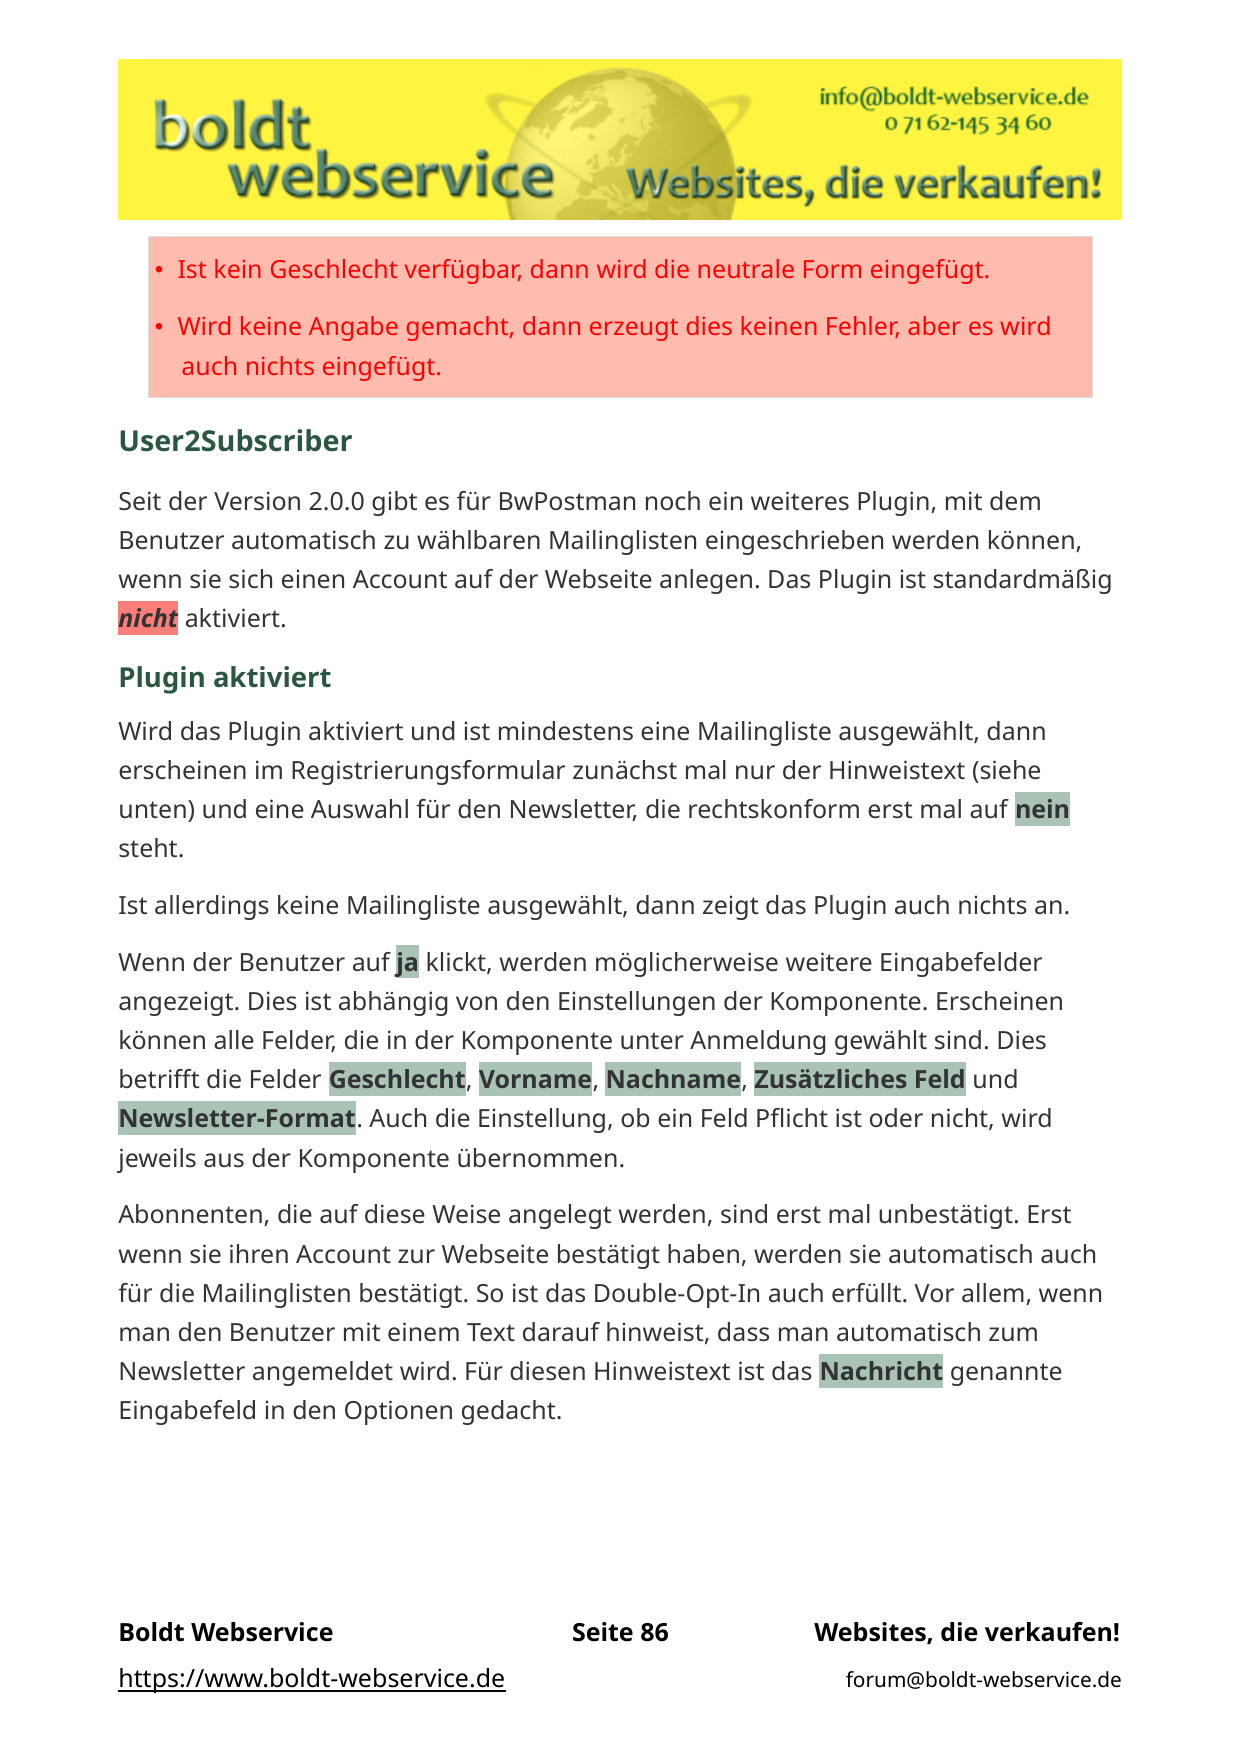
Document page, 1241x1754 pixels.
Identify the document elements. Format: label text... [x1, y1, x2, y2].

subtitle Plugin aktiviert [118, 658, 1122, 696]
text Wenn der Benutzer auf ja klickt, werden möglicherweise weitere Eingabefelder angezeigt. Dies ist abhängig von den Einstellungen der Komponente. Erscheinen können alle Felder, die in der Komponente unter Anmeldung gewählt sind. Dies betrifft die Felder Geschlecht, Vorname, Nachname, Zusätzliches Feld und Newsletter-Format. Auch die Einstellung, ob ein Feld Pflicht ist oder nicht, wird jeweils aus der Komponente übernommen. [118, 944, 1122, 1174]
list Wird keine Angabe gemacht, dann erzeugt dies keinen Fehler, aber es wird auch nichts eingefügt. [149, 293, 1092, 397]
text Ist allerdings keine Mailingliste ausgewählt, dann zeigt das Plugin auch nichts an. [118, 888, 1122, 922]
text Abonnenten, die auf diese Weise angelegt werden, sind erst mal unbestätigt. Erst wenn sie ihren Account zur Webseite bestätigt haben, werden sie automatisch auch für die Mailinglisten bestätigt. So ist das Double-Opt-In auch erfüllt. Vor allem, wenn man den Benutzer mit einem Text darauf hinweist, dass man automatisch zum Newsletter angemeldet wird. Für diesen Hinweistext ist das Nachricht genannte Eingabefeld in den Optionen gedacht. [118, 1197, 1122, 1427]
list Ist kein Geschlecht verfügbar, dann wird die neutrale Form eingefügt. [149, 237, 1092, 286]
text Seit der Version 2.0.0 gibt es für BwPostman noch ein weiteres Plugin, mit dem Benutzer automatisch zu wählbaren Mailinglisten eingeschrieben werden können, wenn sie sich einen Account auf der Webseite anlegen. Das Plugin ist standardmäßig nicht aktiviert. [118, 484, 1122, 635]
text Wird das Plugin aktiviert und ist mindestens eine Mailingliste ausgewählt, dann erscheinen im Registrierungsformular zunächst mal nur der Hinweistext (siehe unten) und eine Auswahl für den Newsletter, die rechtskonform erst mal auf nein steht. [118, 713, 1122, 865]
picture [118, 59, 1123, 220]
subtitle User2Subscriber [118, 421, 1122, 460]
